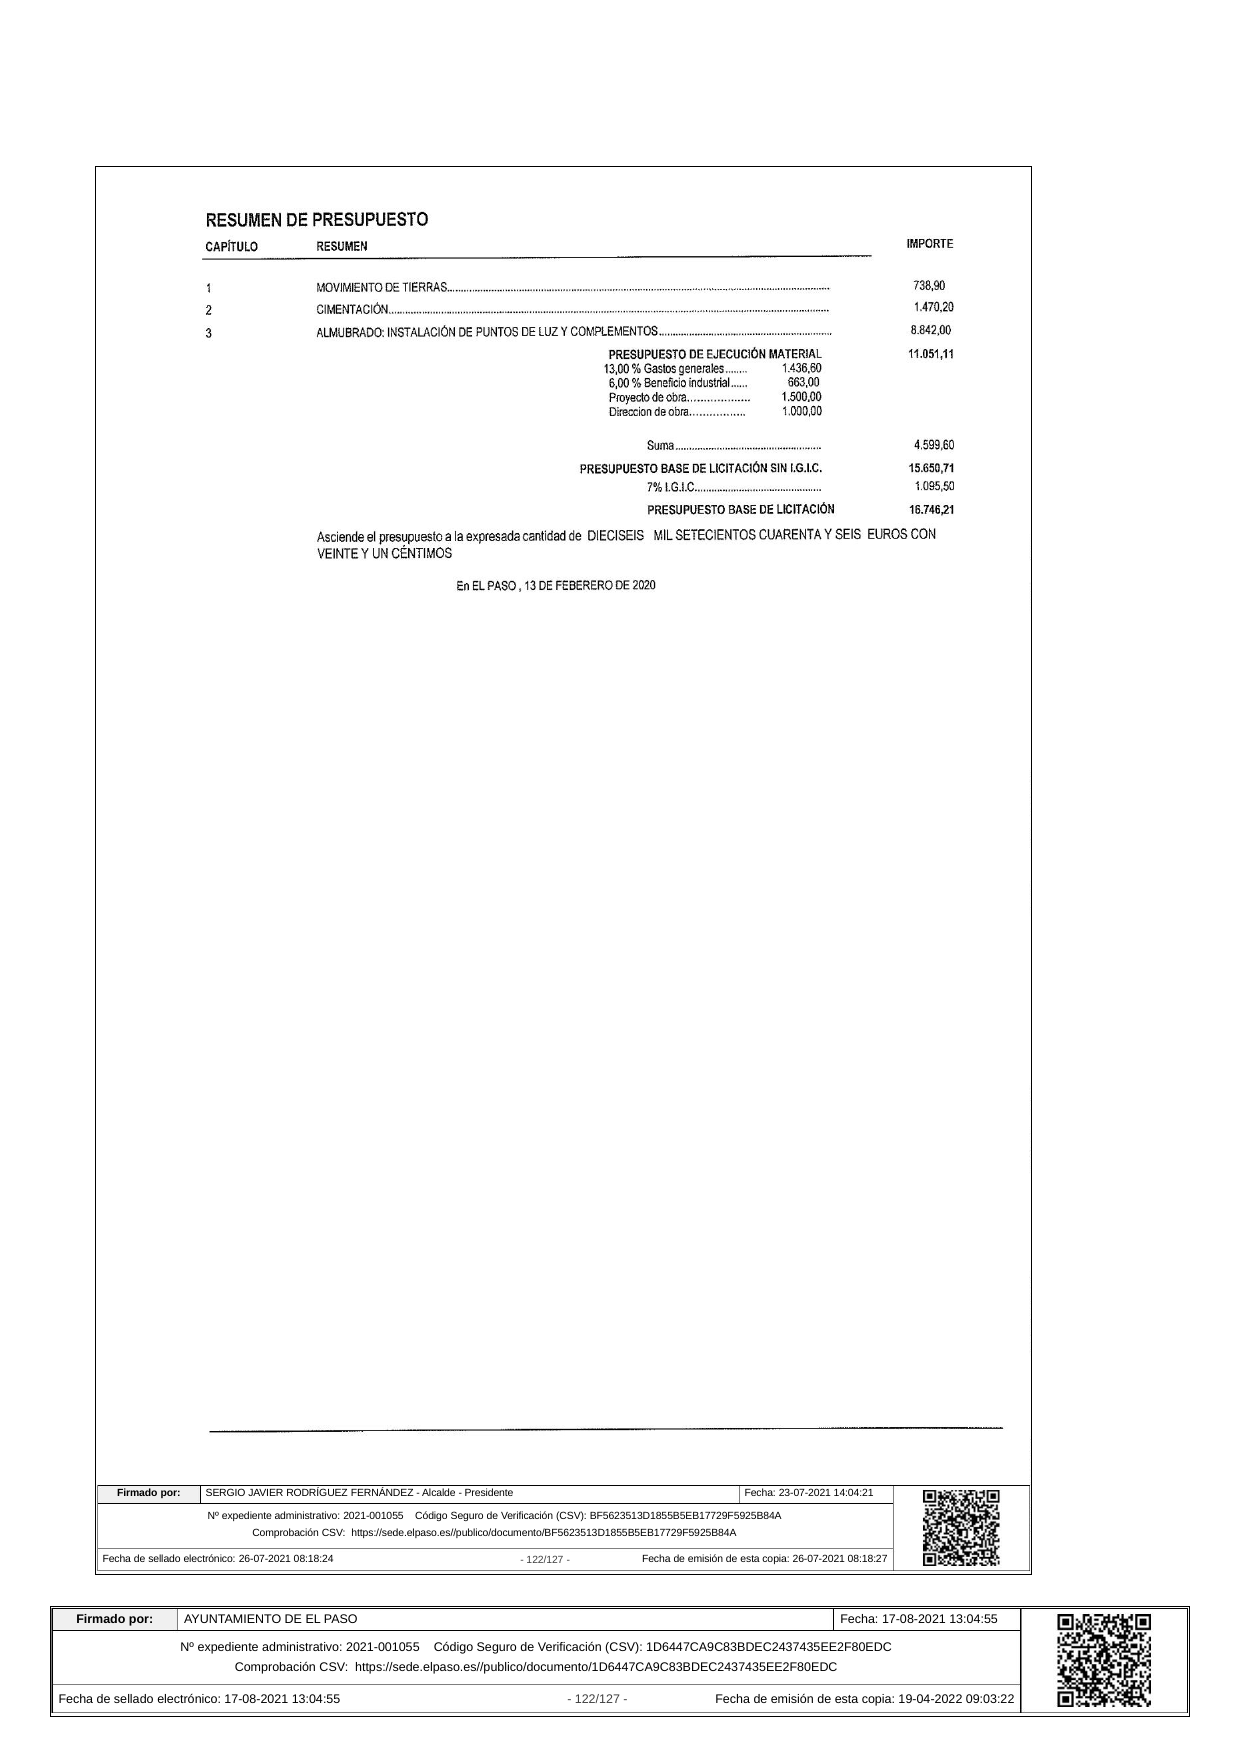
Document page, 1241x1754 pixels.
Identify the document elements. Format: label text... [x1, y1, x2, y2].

text Fecha: 17-08-2021 13:04:55 [840, 1612, 1021, 1626]
text Firmado por: [117, 1488, 196, 1499]
text - 122/127 - [520, 1554, 585, 1565]
text - 122/127 - [567, 1693, 646, 1707]
text Fecha: 23-07-2021 14:04:21 [744, 1488, 893, 1499]
text Fecha de sellado electrónico: 26-07-2021 08:18:24 [102, 1553, 359, 1565]
text Comprobación CSV: https://sede.elpaso.es//publico/documento/BF5623513D1855B5EB17729F5925B84A [252, 1527, 807, 1539]
text Nº expediente administrativo: 2021-001055 Código Seguro de Verificación (CSV): 1D6447CA9C83BDEC2437435EE2F80EDC [180, 1640, 918, 1654]
text Fecha de sellado electrónico: 17-08-2021 13:04:55 [58, 1692, 365, 1706]
text Firmado por: [76, 1612, 172, 1626]
text Fecha de emisión de esta copia: 19-04-2022 09:03:22 [715, 1692, 1039, 1706]
text SERGIO JAVIER RODRÍGUEZ FERNÁNDEZ - Alcalde - Presidente [205, 1488, 540, 1499]
text Comprobación CSV: https://sede.elpaso.es//publico/documento/1D6447CA9C83BDEC2437435EE2F80EDC [234, 1661, 918, 1674]
text Fecha de emisión de esta copia: 26-07-2021 08:18:27 [642, 1553, 912, 1565]
picture [96, 167, 1031, 1574]
picture [51, 1607, 1189, 1716]
text Nº expediente administrativo: 2021-001055 Código Seguro de Verificación (CSV): BF5623513D1855B5EB17729F5925B84A [207, 1510, 807, 1522]
text AYUNTAMIENTO DE EL PASO [184, 1612, 386, 1626]
